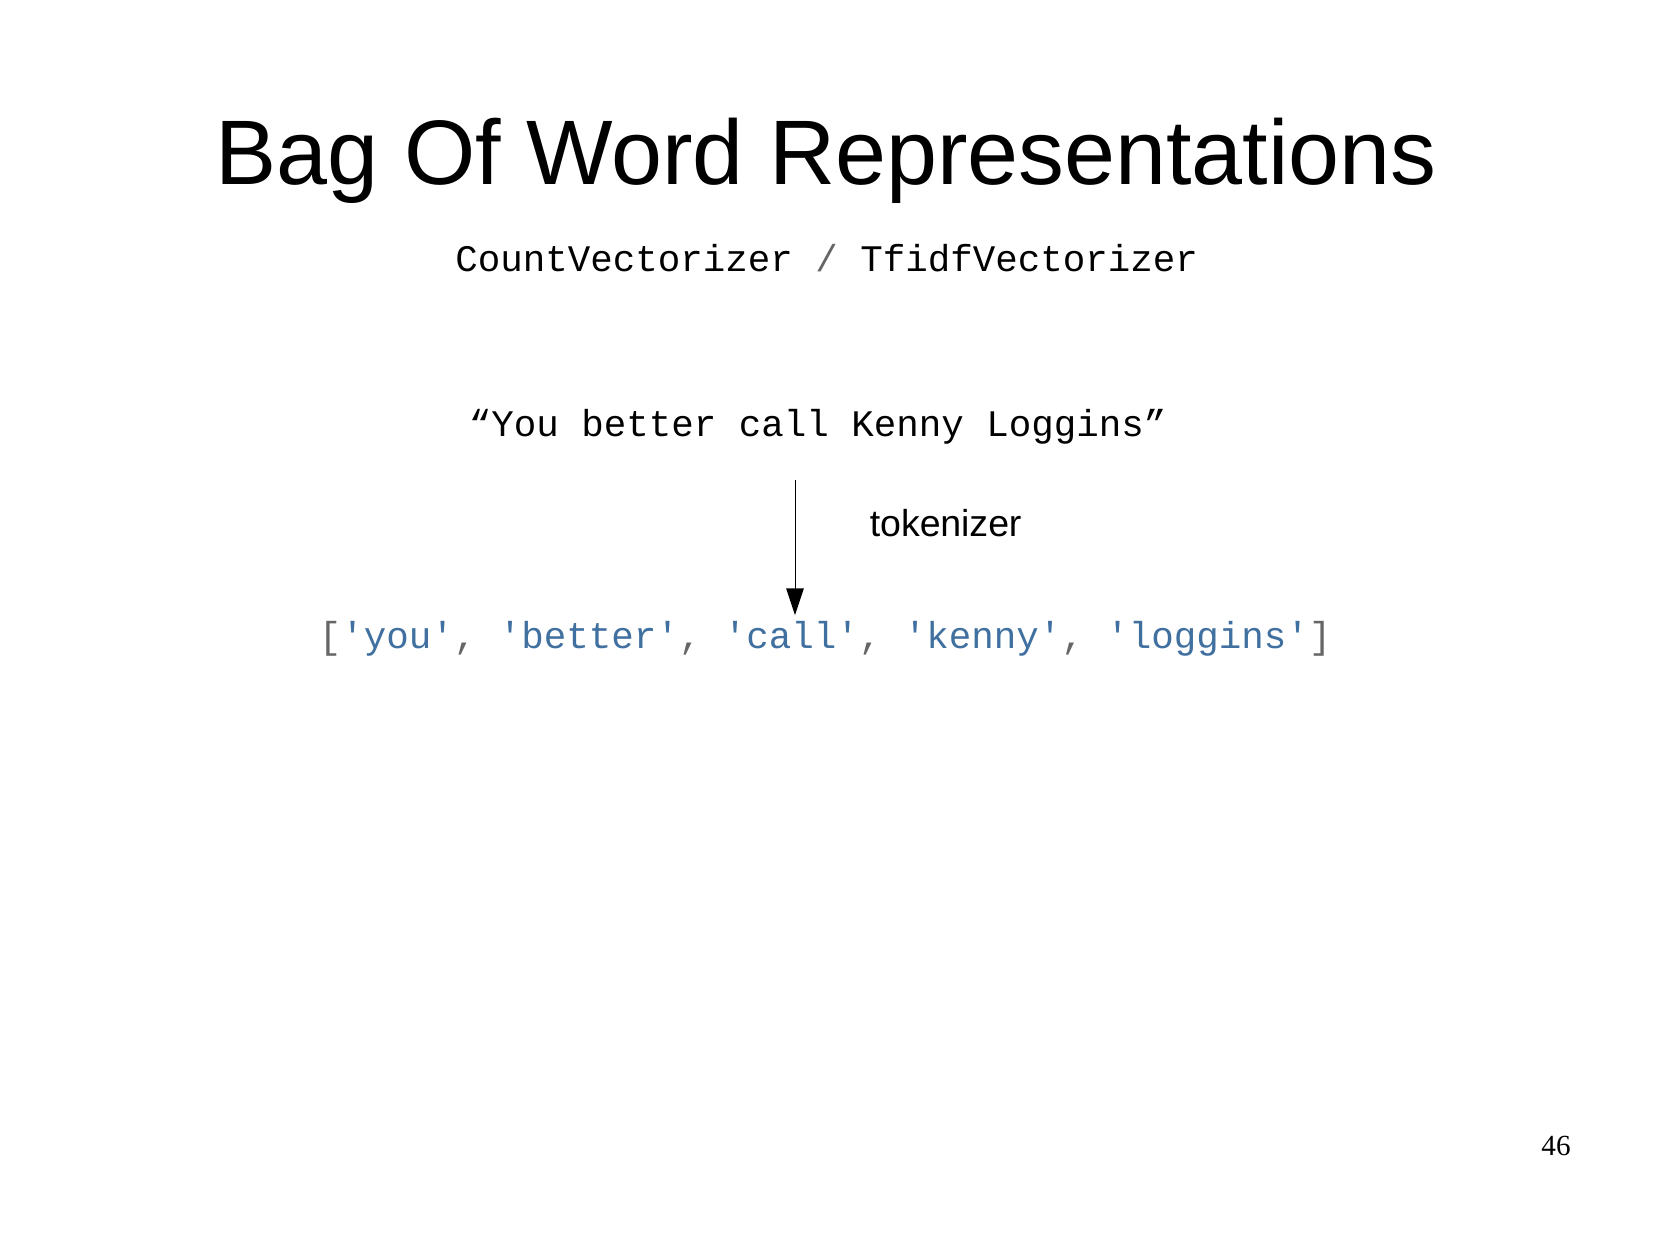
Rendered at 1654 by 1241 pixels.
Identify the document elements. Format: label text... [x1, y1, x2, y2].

text_box ['you', 'better', 'call', 'kenny', 'loggins'] [315, 617, 1336, 661]
text_box “You better call Kenny Loggins” [465, 405, 1171, 448]
text_box tokenizer [855, 495, 1111, 552]
title Bag Of Word Representations [82, 49, 1571, 257]
text_box CountVectorizer / TfidfVectorizer [455, 240, 1199, 283]
